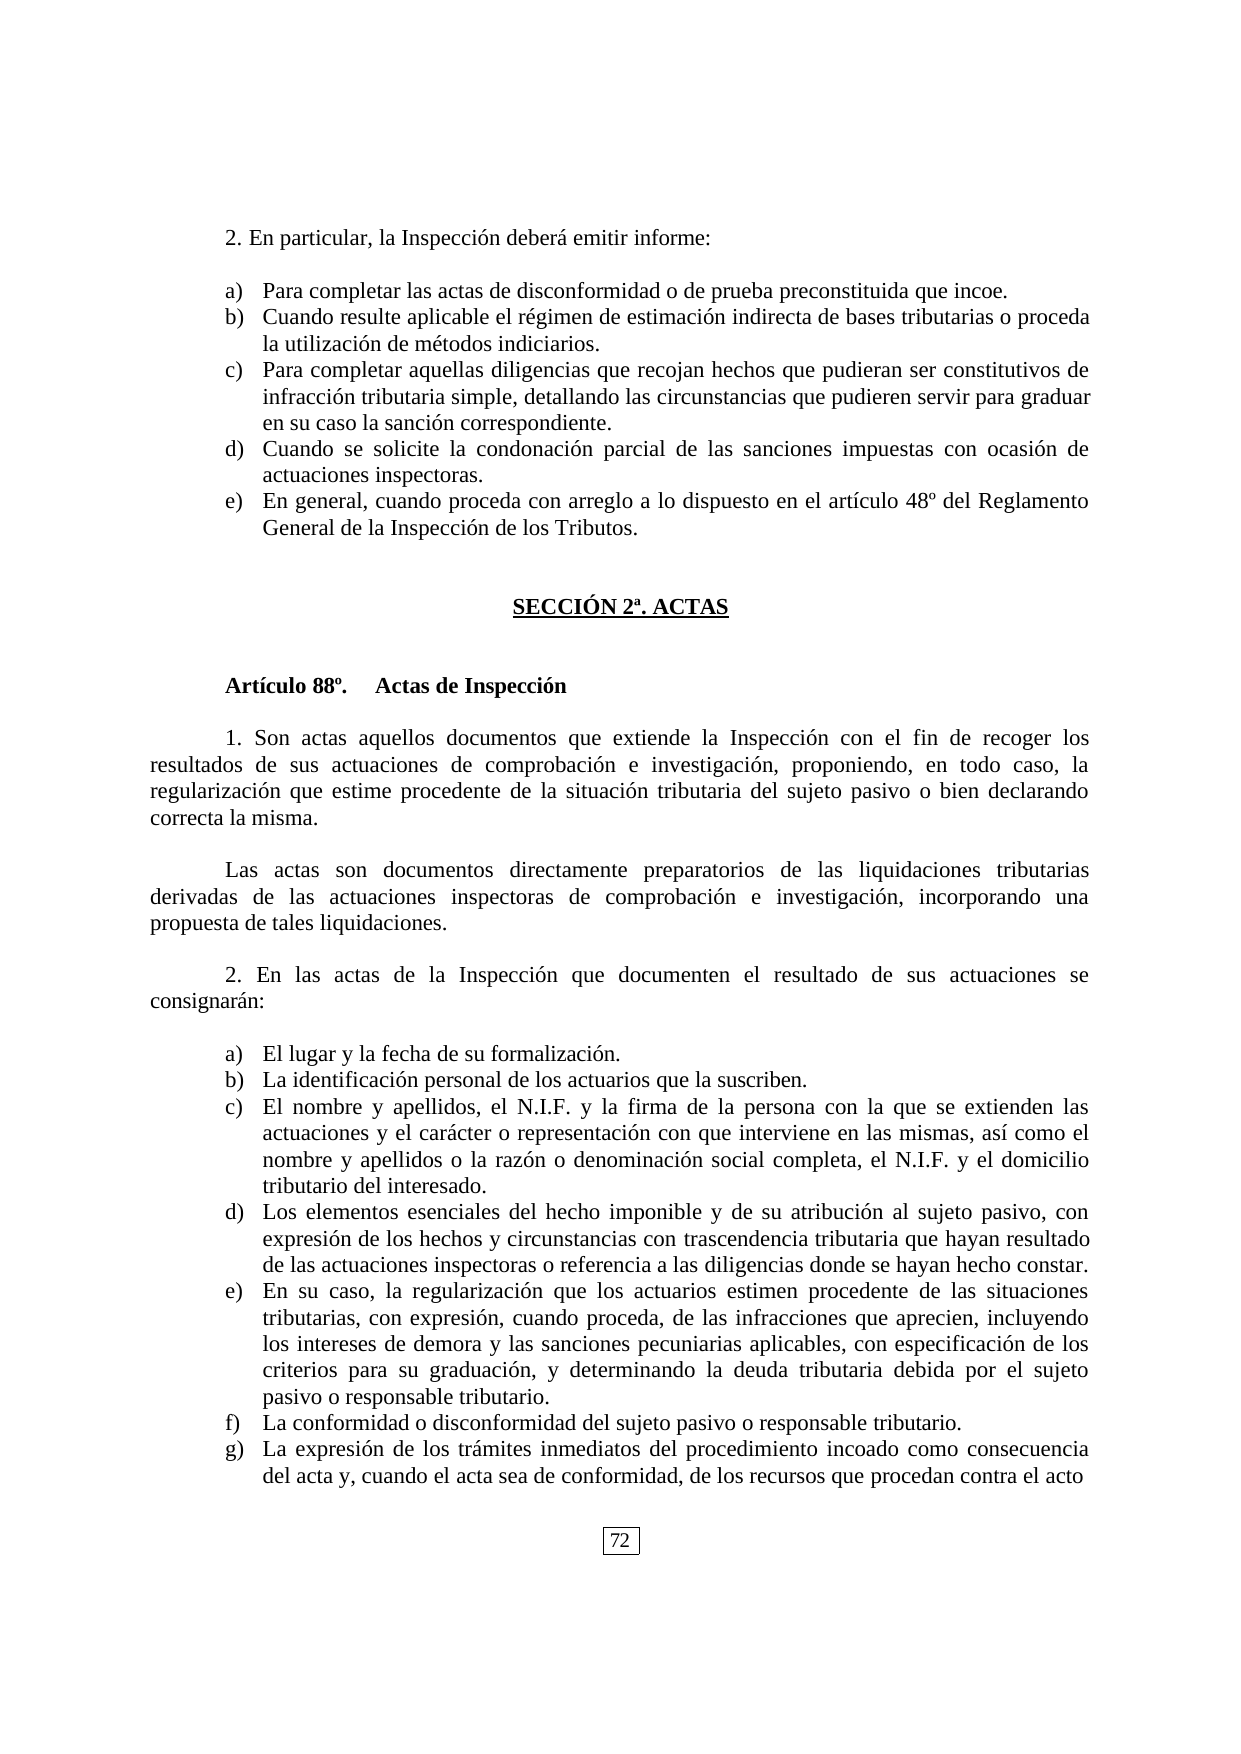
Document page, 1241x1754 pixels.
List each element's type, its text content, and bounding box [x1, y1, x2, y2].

text Las actas son documentos directamente preparatorios de las liquidaciones tributarias derivadas de las actuaciones inspectoras de comprobación e investigación, incorporando una propuesta de tales liquidaciones. [150, 856, 1091, 936]
list En general, cuando proceda con arreglo a lo dispuesto en el artículo 48º del Reglamento General de la Inspección de los Tributos. [225, 487, 1091, 540]
list La expresión de los trámites inmediatos del procedimiento incoado como consecuencia del acta y, cuando el acta sea de conformidad, de los recursos que procedan contra el acto [225, 1436, 1090, 1488]
subtitle Artículo 88º. Actas de Inspección [225, 672, 1107, 699]
list El nombre y apellidos, el N.I.F. y la firma de la persona con la que se extienden las actuaciones y el carácter o representación con que interviene en las mismas, así como el nombre y apellidos o la razón o denominación social completa, el N.I.F. y el domicilio tributario del interesado. [225, 1093, 1091, 1198]
list Cuando resulte aplicable el régimen de estimación indirecta de bases tributarias o proceda la utilización de métodos indiciarios. [225, 303, 1090, 356]
text SECCIÓN 2ª. ACTAS [234, 593, 1007, 620]
list Para completar las actas de disconformidad o de prueba preconstituida que incoe. [225, 277, 1107, 303]
list Para completar aquellas diligencias que recojan hechos que pudieran ser constitutivos de infracción tributaria simple, detallando las circunstancias que pudieren servir para graduar en su caso la sanción correspondiente. [225, 356, 1091, 435]
list Son actas aquellos documentos que extiende la Inspección con el fin de recoger los resultados de sus actuaciones de comprobación e investigación, proponiendo, en todo caso, la regularización que estime procedente de la situación tributaria del sujeto pasivo o bien declarando correcta la misma. [150, 724, 1091, 830]
list Cuando se solicite la condonación parcial de las sanciones impuestas con ocasión de actuaciones inspectoras. [225, 436, 1091, 487]
list En las actas de la Inspección que documenten el resultado de sus actuaciones se consignarán: [150, 962, 1091, 1014]
list El lugar y la fecha de su formalización. [225, 1040, 1107, 1067]
list La identificación personal de los actuarios que la suscriben. [225, 1067, 1107, 1093]
list Los elementos esenciales del hecho imponible y de su atribución al sujeto pasivo, con expresión de los hechos y circunstancias con trascendencia tributaria que hayan resultado de las actuaciones inspectoras o referencia a las diligencias donde se hayan hecho constar. [225, 1198, 1091, 1277]
list La conformidad o disconformidad del sujeto pasivo o responsable tributario. [225, 1409, 1107, 1436]
list En su caso, la regularización que los actuarios estimen procedente de las situaciones tributarias, con expresión, cuando proceda, de las infracciones que aprecien, incluyendo los intereses de demora y las sanciones pecuniarias aplicables, con especificación de los criterios para su graduación, y determinando la deuda tributaria debida por el sujeto pasivo o responsable tributario. [225, 1277, 1091, 1409]
list En particular, la Inspección deberá emitir informe: [225, 224, 1107, 251]
